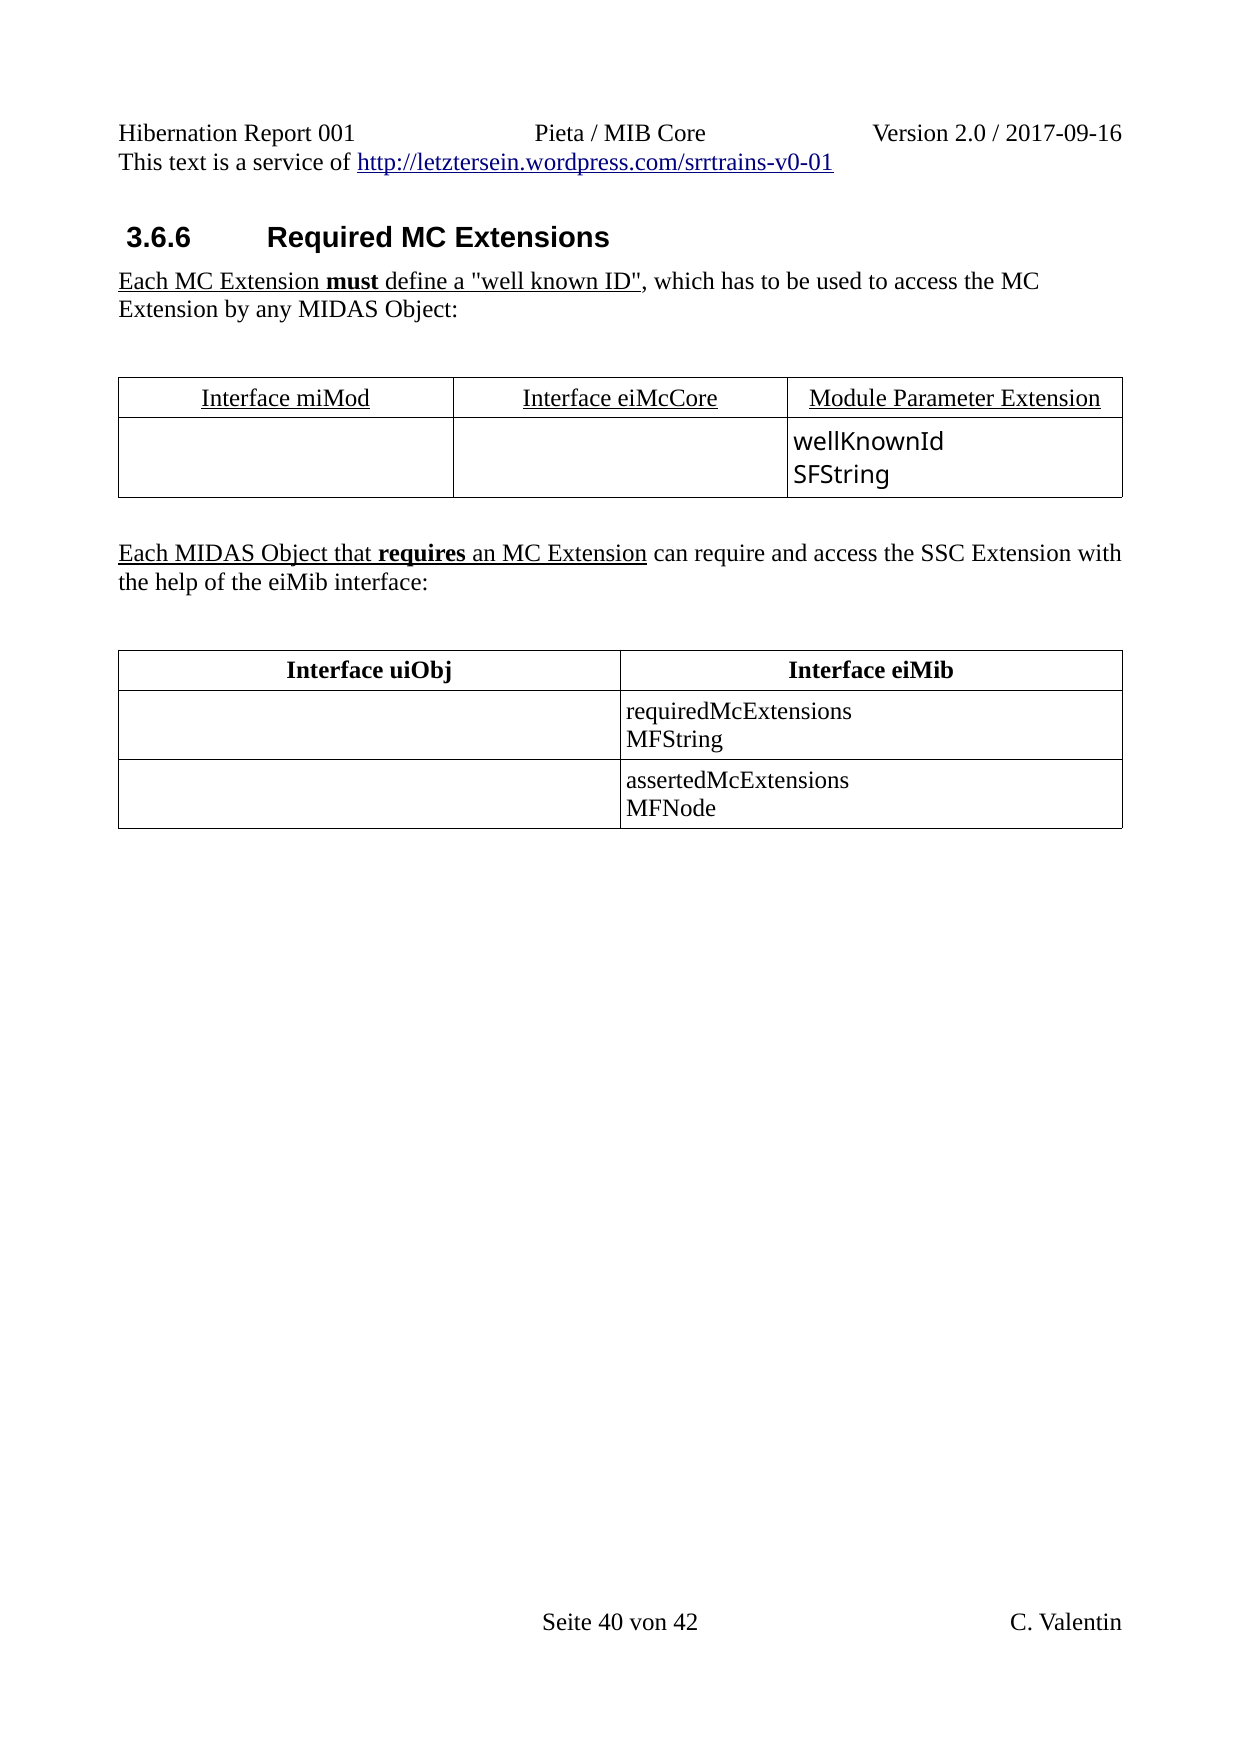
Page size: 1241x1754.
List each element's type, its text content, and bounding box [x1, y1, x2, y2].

subtitle Required MC Extensions [118, 220, 1122, 253]
text Each MIDAS Object that requires an MC Extension can require and access the SSC Extension with the help of the eiMib interface: [118, 538, 1122, 596]
table_header Module Parameter Extension [788, 378, 1122, 417]
table_header Interface eiMcCore [454, 378, 787, 417]
text Each MC Extension must define a "well known ID", which has to be used to access the MC Extension by any MIDAS Object: [118, 266, 1122, 323]
table_cell [454, 418, 787, 497]
table_cell wellKnownId SFString [788, 418, 1122, 497]
table_cell assertedMcExtensions MFNode [621, 760, 1122, 828]
table_cell [119, 691, 620, 759]
table_header Interface eiMib [621, 651, 1122, 690]
table_header Interface uiObj [119, 651, 620, 690]
table_cell [119, 418, 453, 497]
table_cell requiredMcExtensions MFString [621, 691, 1122, 759]
table_cell [119, 760, 620, 828]
table_header Interface miMod [119, 378, 453, 417]
